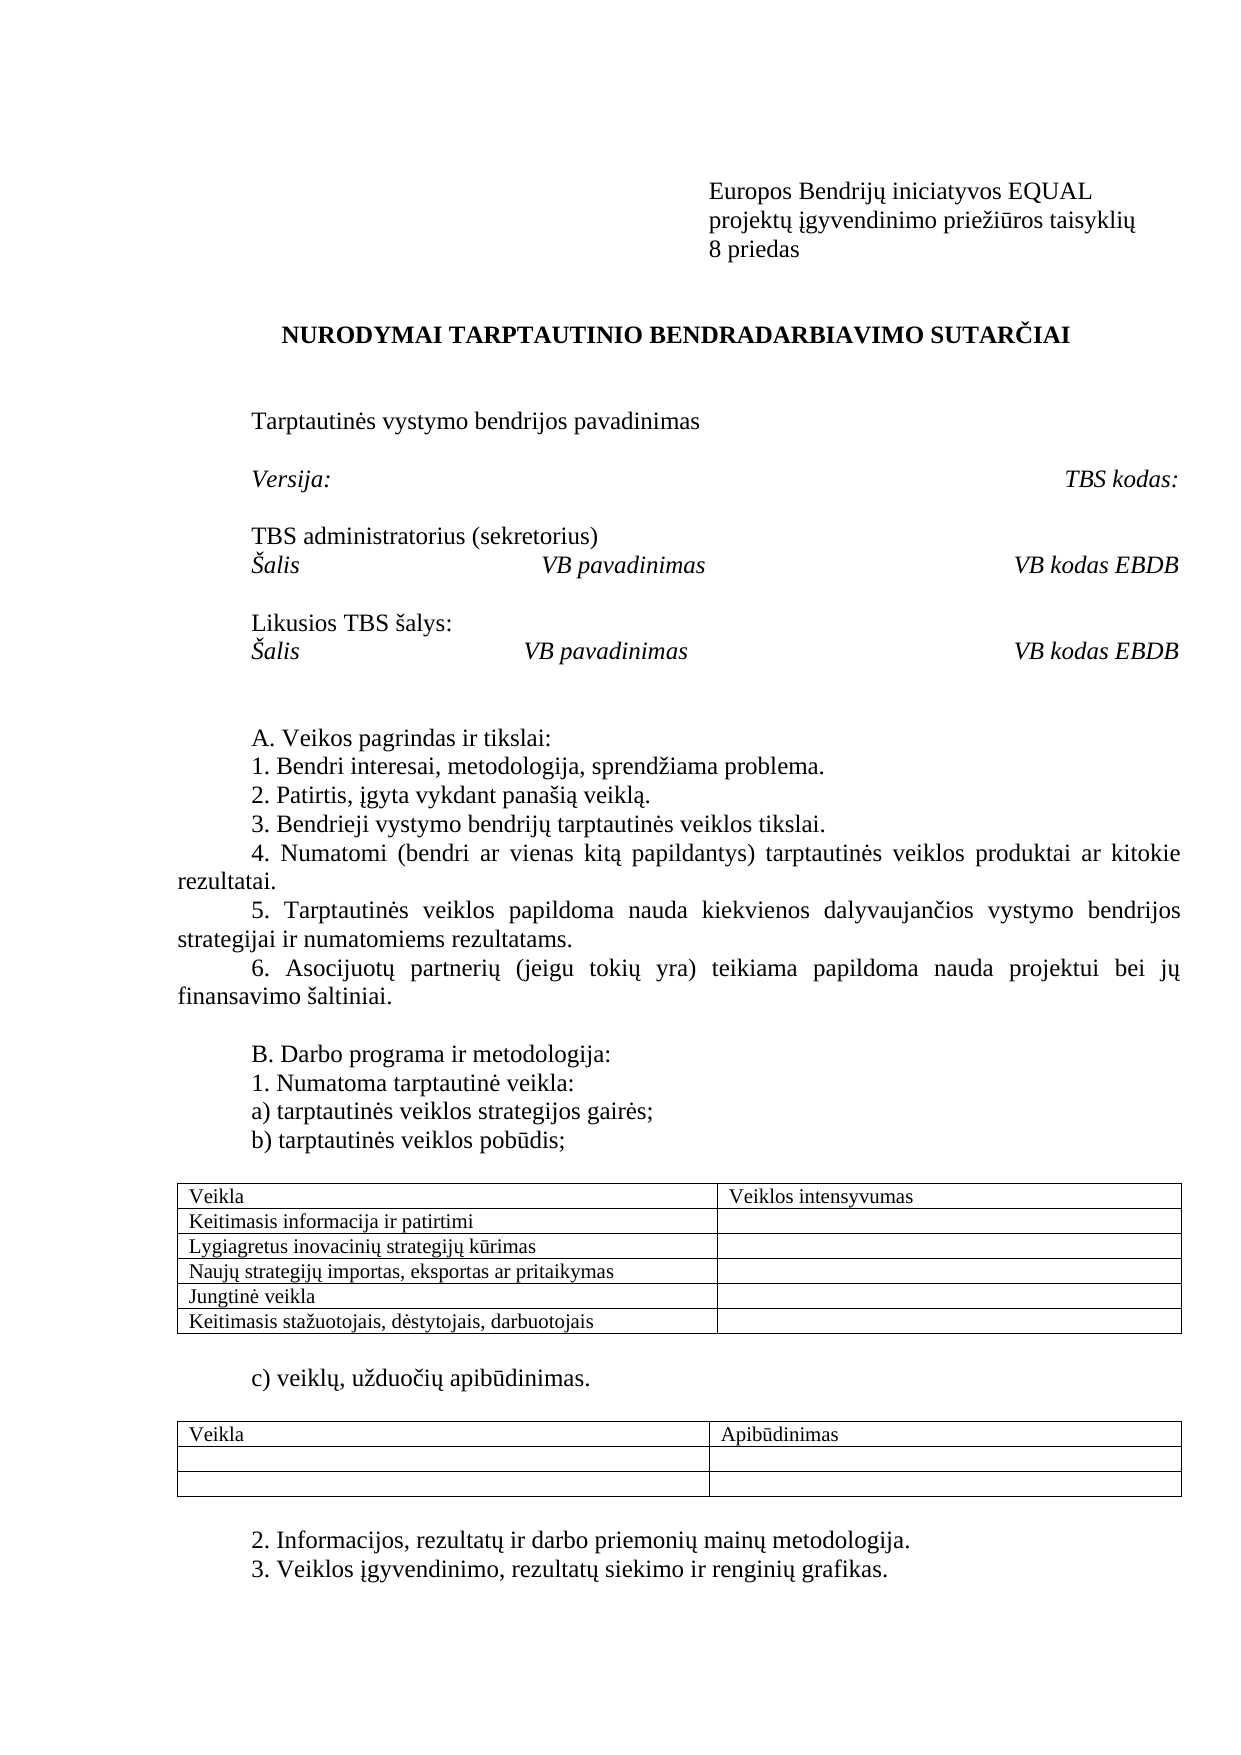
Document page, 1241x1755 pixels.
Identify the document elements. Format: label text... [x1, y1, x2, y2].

text 1. Numatoma tarptautinė veikla: [177, 1068, 1181, 1096]
text TBS administratorius (sekretorius) [177, 521, 1181, 550]
table_header Veikla [178, 1184, 717, 1208]
text 2. Informacijos, rezultatų ir darbo priemonių mainų metodologija. [177, 1526, 1181, 1554]
text A. Veikos pagrindas ir tikslai: [177, 723, 1181, 751]
text 1. Bendri interesai, metodologija, sprendžiama problema. [177, 751, 1181, 780]
table_cell [710, 1472, 1181, 1496]
text 6. Asocijuotų partnerių (jeigu tokių yra) teikiama papildoma nauda projektui bei jų finansavimo šaltiniai. [177, 953, 1181, 1010]
text NURODYMAI TARPTAUTINIO BENDRADARBIAVIMO SUTARČIAI [177, 320, 1181, 349]
table_cell [178, 1472, 709, 1496]
table_header Veiklos intensyvumas [718, 1184, 1181, 1208]
text Tarptautinės vystymo bendrijos pavadinimas [177, 406, 1181, 435]
text b) tarptautinės veiklos pobūdis; [177, 1125, 1181, 1154]
text Šalis VB pavadinimas VB kodas EBDB [177, 636, 1181, 665]
text Europos Bendrijų iniciatyvos EQUAL [177, 176, 1181, 205]
table_cell [718, 1234, 1181, 1258]
text 2. Patirtis, įgyta vykdant panašią veiklą. [177, 780, 1181, 809]
text 8 priedas [177, 234, 1181, 263]
table_cell [718, 1284, 1181, 1308]
text 5. Tarptautinės veiklos papildoma nauda kiekvienos dalyvaujančios vystymo bendrijos strategijai ir numatomiems rezultatams. [177, 895, 1181, 953]
table_cell [178, 1447, 709, 1471]
table_cell [710, 1447, 1181, 1471]
table_cell Keitimasis stažuotojais, dėstytojais, darbuotojais [178, 1309, 717, 1333]
text projektų įgyvendinimo priežiūros taisyklių [177, 205, 1181, 234]
table_cell [718, 1259, 1181, 1283]
text a) tarptautinės veiklos strategijos gairės; [177, 1096, 1181, 1125]
text 4. Numatomi (bendri ar vienas kitą papildantys) tarptautinės veiklos produktai ar kitokie rezultatai. [177, 838, 1181, 895]
text Likusios TBS šalys: [177, 608, 1181, 636]
table_header Veikla [178, 1422, 709, 1446]
text 3. Bendrieji vystymo bendrijų tarptautinės veiklos tikslai. [177, 809, 1181, 838]
text B. Darbo programa ir metodologija: [177, 1039, 1181, 1068]
table_cell Jungtinė veikla [178, 1284, 717, 1308]
text c) veiklų, užduočių apibūdinimas. [177, 1363, 1181, 1392]
table_cell Keitimasis informacija ir patirtimi [178, 1209, 717, 1233]
text 3. Veiklos įgyvendinimo, rezultatų siekimo ir renginių grafikas. [177, 1554, 1181, 1583]
table_header Apibūdinimas [710, 1422, 1181, 1446]
table_cell [718, 1309, 1181, 1333]
text Versija: TBS kodas: [177, 464, 1181, 493]
table_cell Naujų strategijų importas, eksportas ar pritaikymas [178, 1259, 717, 1283]
table_cell Lygiagretus inovacinių strategijų kūrimas [178, 1234, 717, 1258]
text Šalis VB pavadinimas VB kodas EBDB [177, 550, 1181, 579]
table_cell [718, 1209, 1181, 1233]
